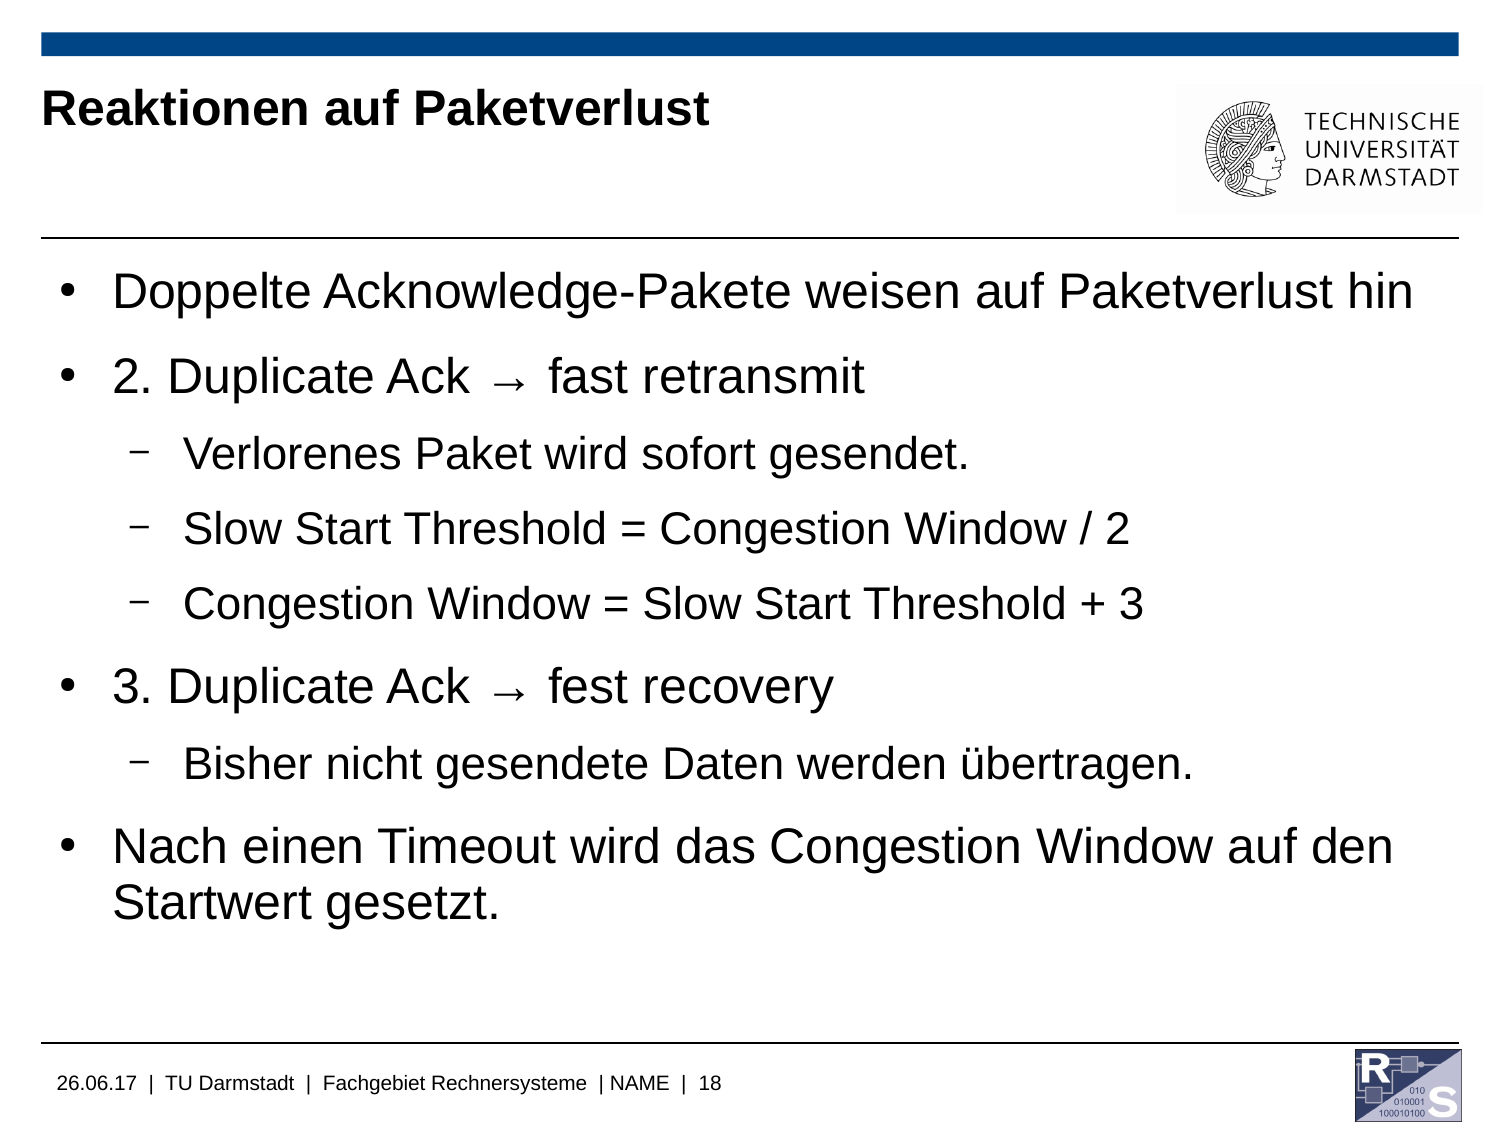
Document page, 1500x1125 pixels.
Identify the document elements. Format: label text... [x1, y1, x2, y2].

title Reaktionen auf Paketverlust [41, 32, 1131, 183]
picture [1355, 1049, 1462, 1122]
list Doppelte Acknowledge-Pakete weisen auf Paketverlust hin 2. Duplicate Ack → fast retransmit Verlorenes Paket wird sofort gesendet. Slow Start Threshold = Congestion Window / 2 Congestion Window = Slow Start Threshold + 3 3. Duplicate Ack → fest recovery Bisher nicht gesendete Daten werden übertragen. Nach einen Timeout wird das Congestion Window auf den Startwert gesetzt. [41, 263, 1455, 1032]
